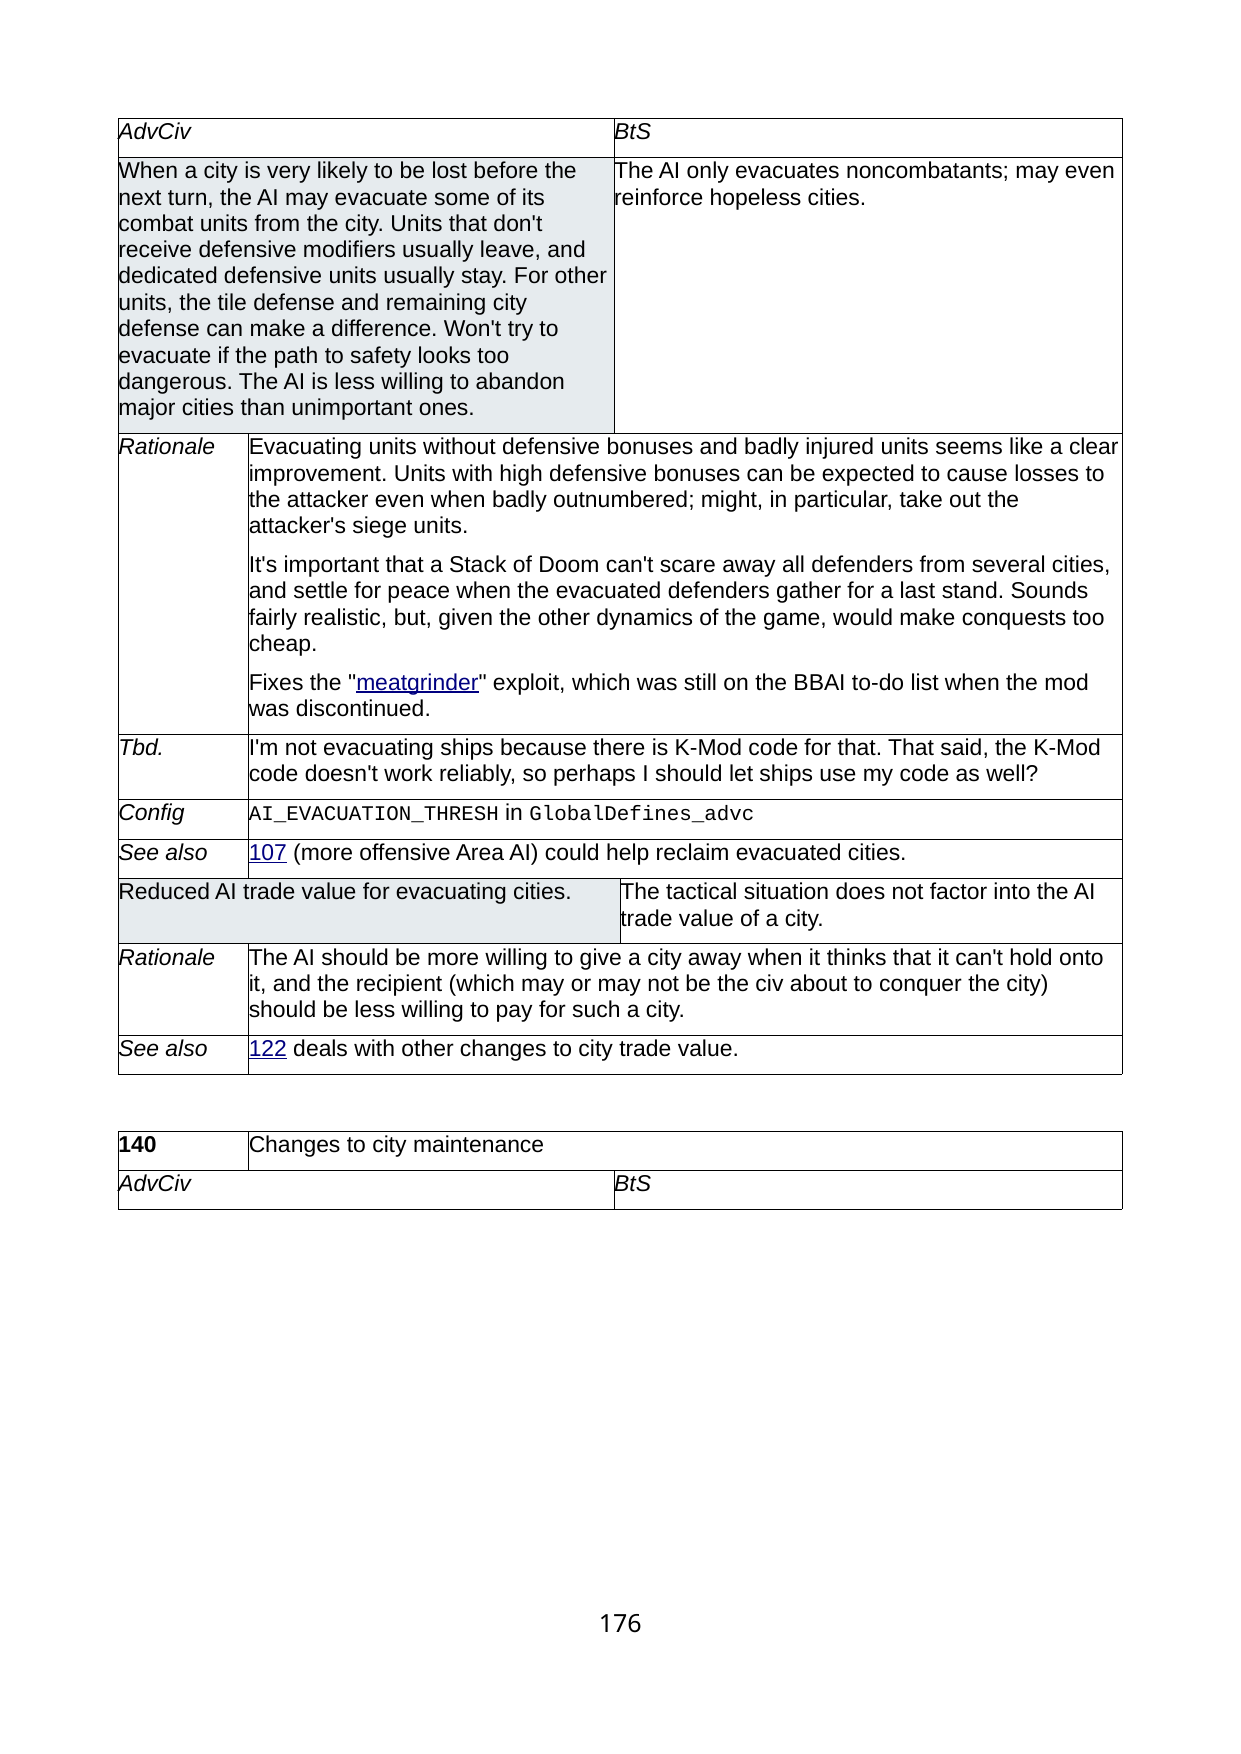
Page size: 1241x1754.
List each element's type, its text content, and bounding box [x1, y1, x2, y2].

table_cell Tbd. [119, 735, 248, 799]
table_cell See also [119, 1036, 248, 1074]
table_cell Rationale [119, 434, 248, 734]
table_header Changes to city maintenance [249, 1132, 1122, 1170]
table_cell Rationale [119, 944, 248, 1035]
table_cell The AI should be more willing to give a city away when it thinks that it can't hold onto it, and the recipient (which may or may not be the civ about to conquer the city) should be less willing to pay for such a city. [249, 944, 1122, 1035]
table_cell Evacuating units without defensive bonuses and badly injured units seems like a clear improvement. Units with high defensive bonuses can be expected to cause losses to the attacker even when badly outnumbered; might, in particular, take out the attacker's siege units. It's important that a Stack of Doom can't scare away all defenders from several cities, and settle for peace when the evacuated defenders gather for a last stand. Sounds fairly realistic, but, given the other dynamics of the game, would make conquests too cheap. Fixes the "meatgrinder" exploit, which was still on the BBAI to-do list when the mod was discontinued. [249, 434, 1122, 734]
table_cell 107 (more offensive Area AI) could help reclaim evacuated cities. [249, 840, 1122, 878]
table_cell The tactical situation does not factor into the AI trade value of a city. [621, 879, 1122, 943]
table_cell BtS [615, 119, 1122, 157]
table_cell The AI only evacuates noncombatants; may even reinforce hopeless cities. [615, 158, 1122, 433]
table_cell Config [119, 800, 248, 839]
table_cell 122 deals with other changes to city trade value. [249, 1036, 1122, 1074]
table_header 140 [119, 1132, 248, 1170]
table_cell See also [119, 840, 248, 878]
table_cell I'm not evacuating ships because there is K-Mod code for that. That said, the K-Mod code doesn't work reliably, so perhaps I should let ships use my code as well? [249, 735, 1122, 799]
table_cell BtS [615, 1171, 1122, 1209]
table_cell AI_EVACUATION_THRESH in GlobalDefines_advc [249, 800, 1122, 839]
table_cell AdvCiv [119, 1171, 614, 1209]
table_cell When a city is very likely to be lost before the next turn, the AI may evacuate some of its combat units from the city. Units that don't receive defensive modifiers usually leave, and dedicated defensive units usually stay. For other units, the tile defense and remaining city defense can make a difference. Won't try to evacuate if the path to safety looks too dangerous. The AI is less willing to abandon major cities than unimportant ones. [119, 158, 614, 433]
table_cell AdvCiv [119, 119, 614, 157]
table_cell Reduced AI trade value for evacuating cities. [119, 879, 620, 943]
